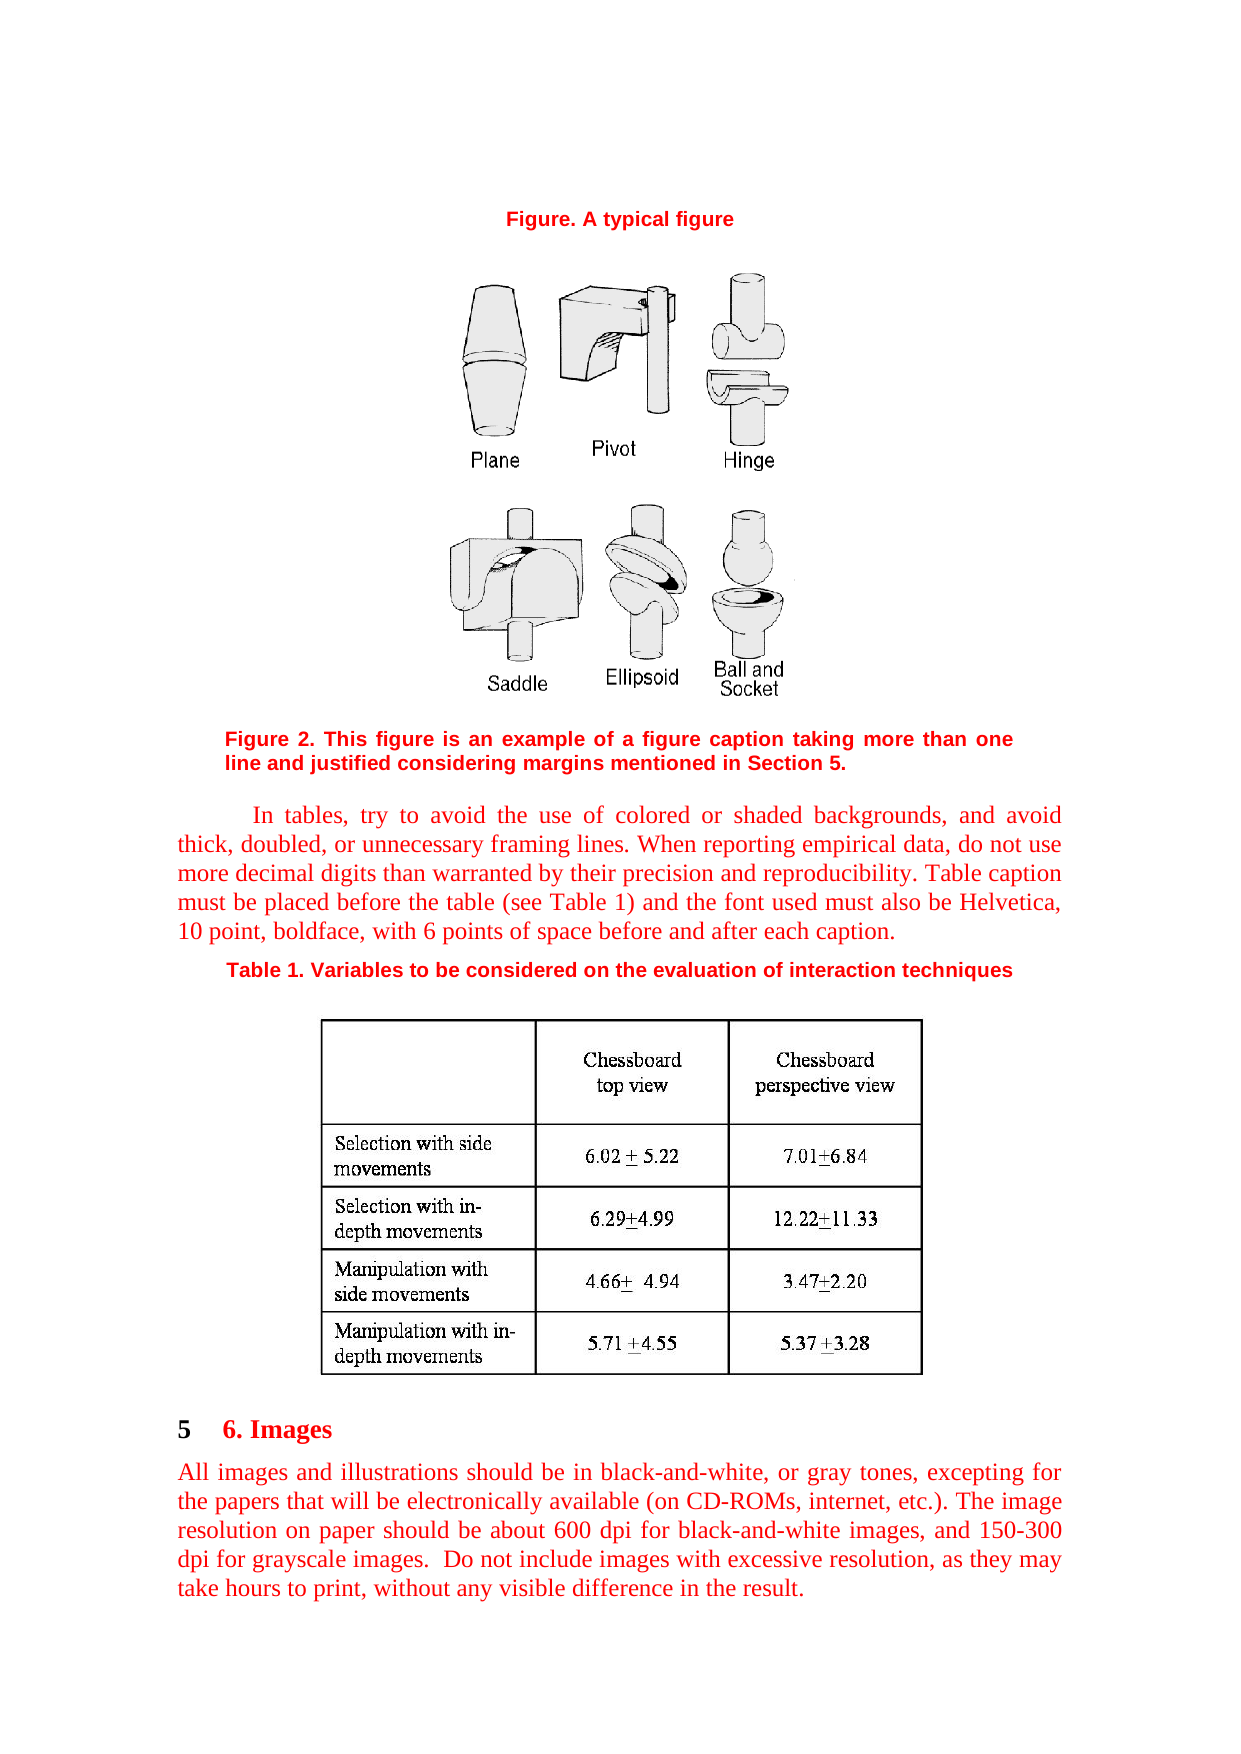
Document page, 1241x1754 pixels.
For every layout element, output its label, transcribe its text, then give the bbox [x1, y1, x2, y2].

text In tables, try to avoid the use of colored or shaded backgrounds, and avoid thick, doubled, or unnecessary framing lines. When reporting empirical data, do not use more decimal digits than warranted by their precision and reproducibility. Table caption must be placed before the table (see Table 1) and the font used must also be Helvetica, 10 point, boldface, with 6 points of space before and after each caption. [177, 800, 1063, 945]
picture [314, 1015, 926, 1380]
text All images and illustrations should be in black-and-white, or gray tones, excepting for the papers that will be electronically available (on CD-ROMs, internet, etc.). The image resolution on paper should be about 600 dpi for black-and-white images, and 150-300 dpi for grayscale images. Do not include images with excessive resolution, as they may take hours to print, without any visible difference in the result. [177, 1457, 1063, 1602]
text Figure 2. This figure is an example of a figure caption taking more than one line and justified considering margins mentioned in Section 5. [224, 727, 1016, 775]
picture [432, 265, 808, 705]
text Table 1. Variables to be considered on the evaluation of interaction techniques [224, 957, 1016, 982]
subtitle 6. Images [177, 1413, 1063, 1444]
text Figure. A typical figure [224, 207, 1016, 231]
